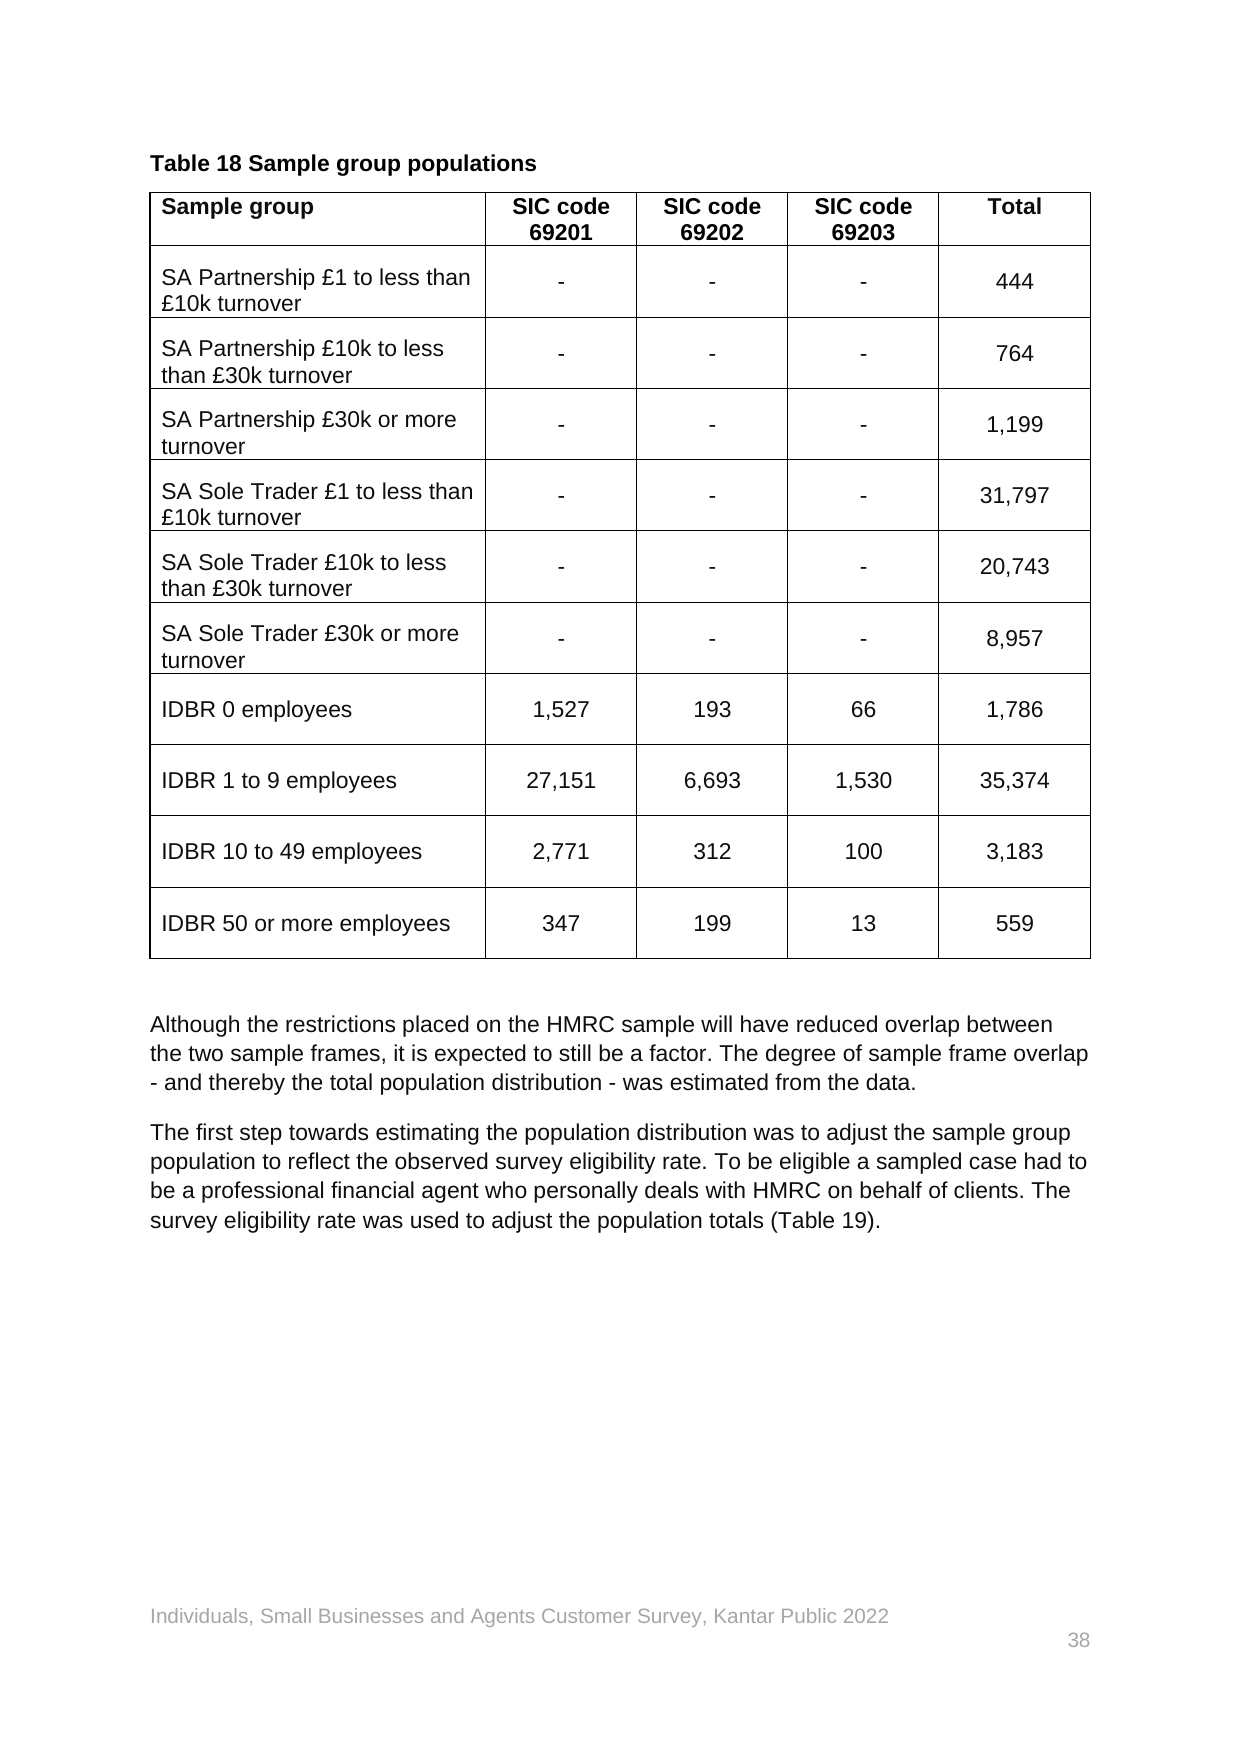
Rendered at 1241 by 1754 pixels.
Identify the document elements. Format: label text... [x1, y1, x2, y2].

table_cell 2,771 [486, 816, 636, 887]
table_cell - [486, 460, 636, 530]
table_cell - [788, 389, 938, 459]
table_cell IDBR 0 employees [151, 674, 485, 744]
table_cell 1,530 [788, 745, 938, 815]
table_cell - [788, 318, 938, 388]
table_cell - [637, 246, 787, 317]
text Table 18 Sample group populations [150, 150, 1090, 177]
table_cell - [637, 318, 787, 388]
table_header SIC code 69203 [788, 193, 938, 245]
table_cell - [788, 460, 938, 530]
table_cell - [788, 603, 938, 673]
table_cell 559 [939, 888, 1090, 958]
table_cell SA Sole Trader £1 to less than £10k turnover [151, 460, 485, 530]
table_cell 764 [939, 318, 1090, 388]
table_cell - [788, 246, 938, 317]
table_header Total [939, 193, 1090, 245]
table_cell 27,151 [486, 745, 636, 815]
table_cell 100 [788, 816, 938, 887]
table_header Sample group [151, 193, 485, 245]
table_cell SA Sole Trader £10k to less than £30k turnover [151, 531, 485, 602]
table_cell - [637, 460, 787, 530]
table_cell 20,743 [939, 531, 1090, 602]
table_cell 347 [486, 888, 636, 958]
table_cell 8,957 [939, 603, 1090, 673]
table_cell 312 [637, 816, 787, 887]
table_cell SA Partnership £1 to less than £10k turnover [151, 246, 485, 317]
table_cell - [788, 531, 938, 602]
table_cell 193 [637, 674, 787, 744]
table_cell 1,786 [939, 674, 1090, 744]
table_cell SA Partnership £30k or more turnover [151, 389, 485, 459]
table_header SIC code 69201 [486, 193, 636, 245]
table_cell - [486, 531, 636, 602]
table_cell SA Partnership £10k to less than £30k turnover [151, 318, 485, 388]
table_cell IDBR 50 or more employees [151, 888, 485, 958]
table_cell - [486, 246, 636, 317]
table_cell - [637, 603, 787, 673]
table_cell 199 [637, 888, 787, 958]
table_cell 13 [788, 888, 938, 958]
table_header SIC code 69202 [637, 193, 787, 245]
table_cell 66 [788, 674, 938, 744]
table_cell - [637, 389, 787, 459]
table_cell - [486, 318, 636, 388]
table_cell - [637, 531, 787, 602]
table_cell - [486, 603, 636, 673]
table_cell 35,374 [939, 745, 1090, 815]
table_cell - [486, 389, 636, 459]
table_cell 31,797 [939, 460, 1090, 530]
table_cell SA Sole Trader £30k or more turnover [151, 603, 485, 673]
table_cell 1,199 [939, 389, 1090, 459]
table_cell 444 [939, 246, 1090, 317]
text The first step towards estimating the population distribution was to adjust the sample group population to reflect the observed survey eligibility rate. To be eligible a sampled case had to be a professional financial agent who personally deals with HMRC on behalf of clients. The survey eligibility rate was used to adjust the population totals (Table 19). [150, 1117, 1090, 1234]
table_cell 3,183 [939, 816, 1090, 887]
table_cell IDBR 10 to 49 employees [151, 816, 485, 887]
table_cell IDBR 1 to 9 employees [151, 745, 485, 815]
table_cell 6,693 [637, 745, 787, 815]
text Although the restrictions placed on the HMRC sample will have reduced overlap between the two sample frames, it is expected to still be a factor. The degree of sample frame overlap - and thereby the total population distribution - was estimated from the data. [150, 1009, 1090, 1096]
table_cell 1,527 [486, 674, 636, 744]
